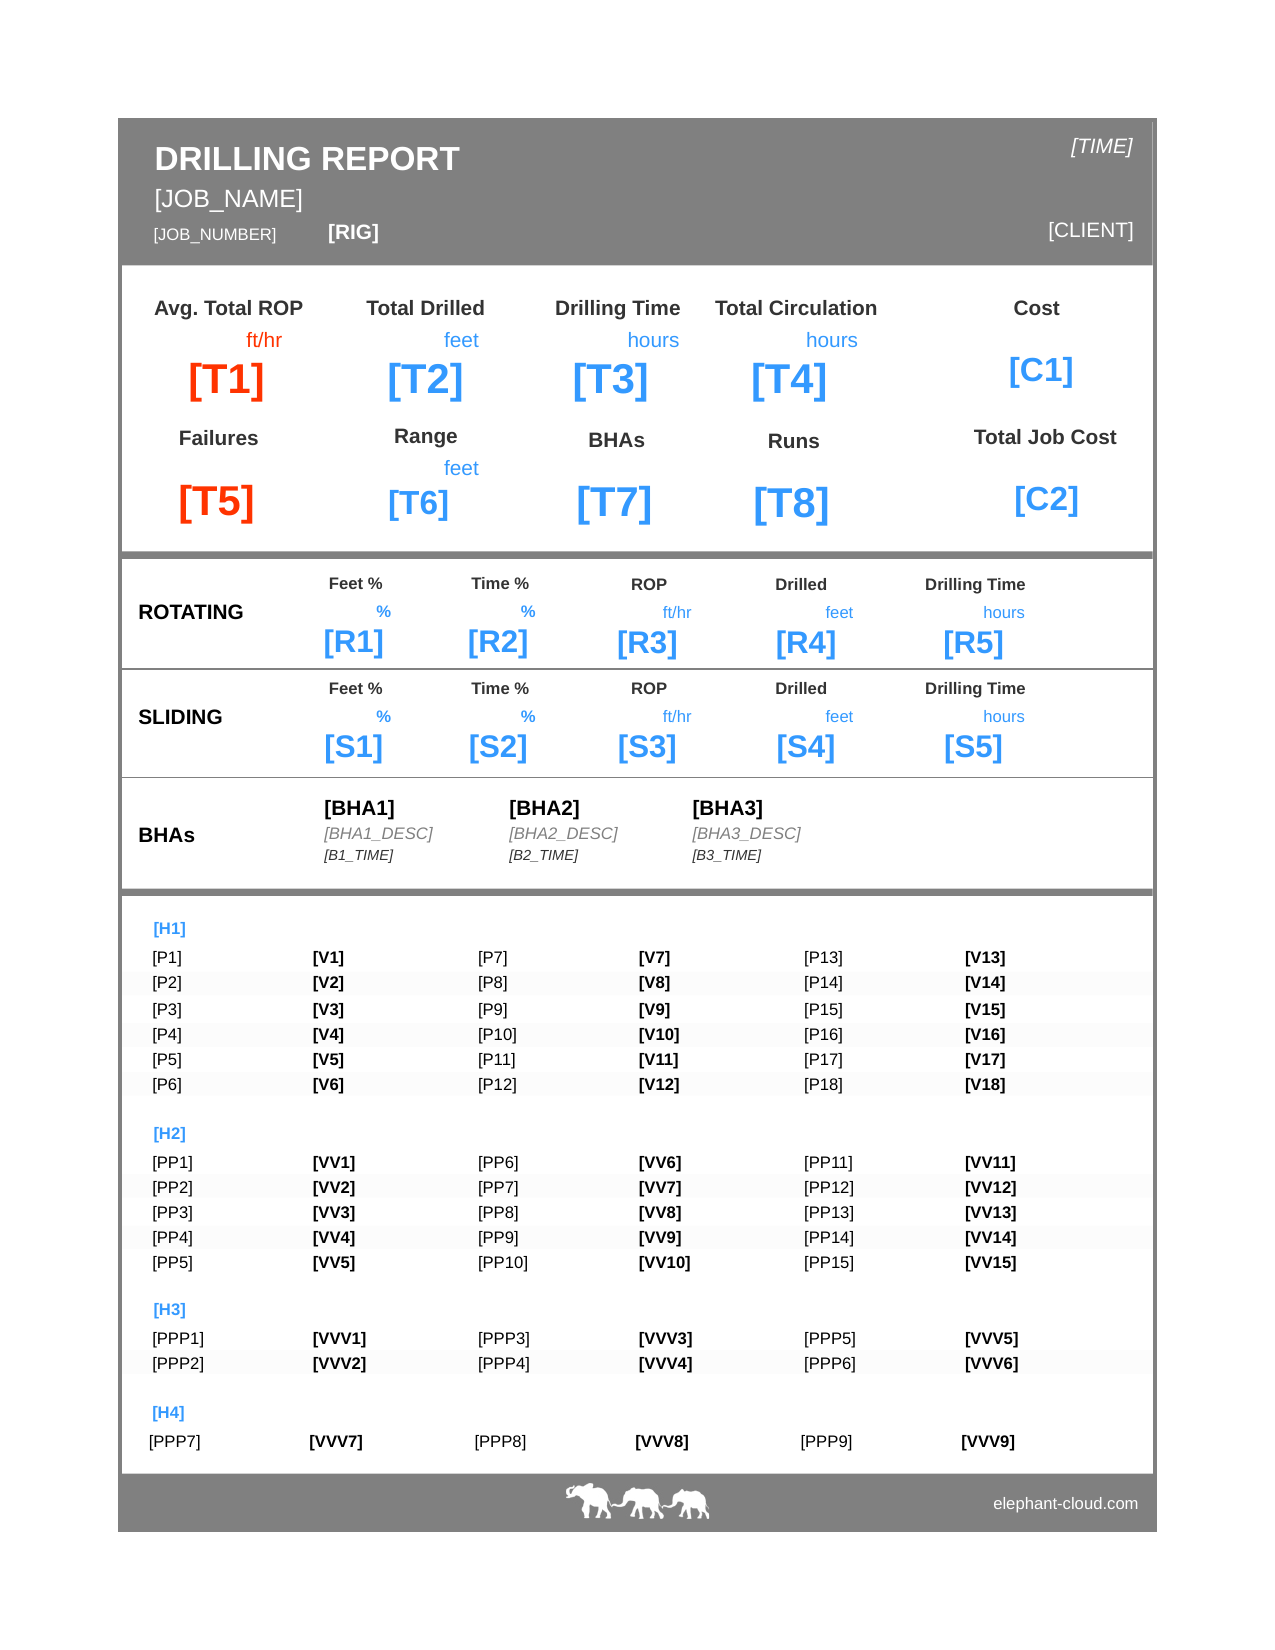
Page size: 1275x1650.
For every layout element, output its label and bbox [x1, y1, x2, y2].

picture [575, 574, 723, 596]
picture [728, 602, 888, 663]
picture [737, 678, 865, 700]
picture [902, 602, 1049, 663]
picture [284, 601, 572, 662]
picture [737, 574, 865, 596]
picture [728, 706, 888, 767]
picture [282, 678, 574, 700]
picture [284, 706, 572, 767]
picture [282, 573, 574, 595]
picture [577, 602, 721, 663]
picture [566, 1483, 710, 1519]
picture [575, 678, 723, 700]
picture [901, 574, 1050, 596]
picture [577, 706, 721, 767]
picture [901, 678, 1050, 700]
picture [902, 706, 1049, 767]
